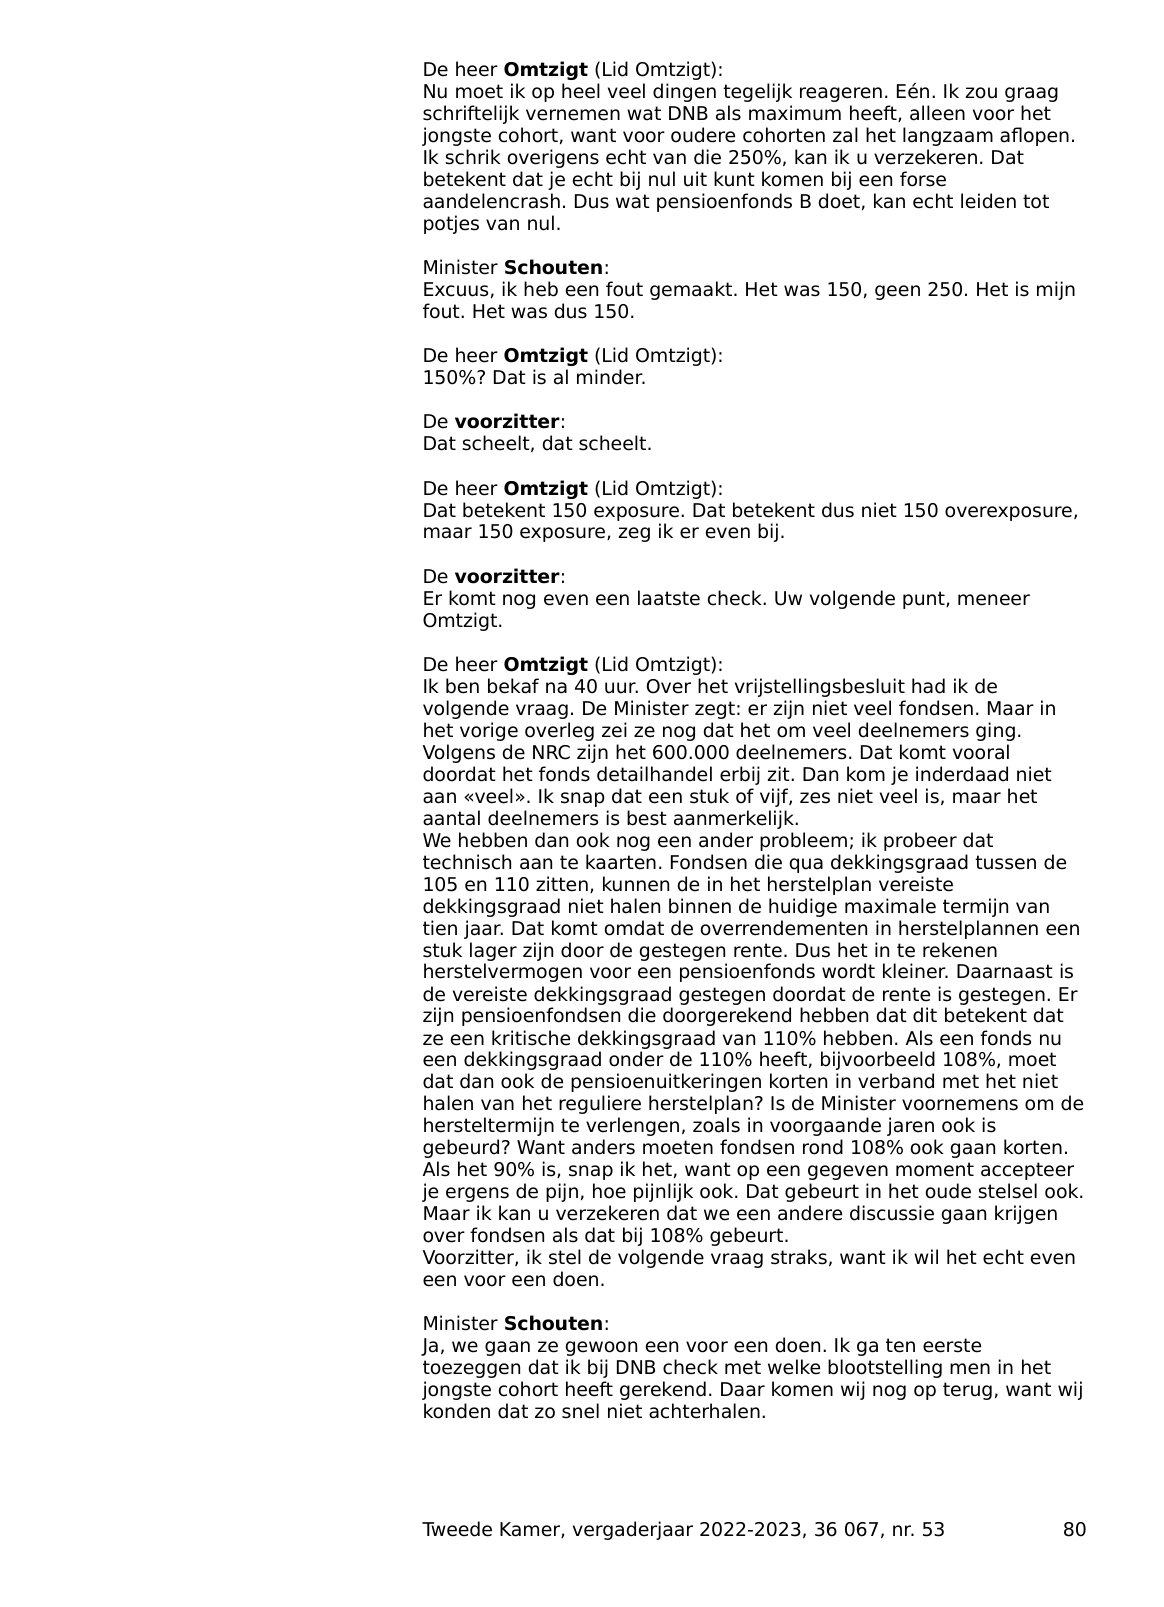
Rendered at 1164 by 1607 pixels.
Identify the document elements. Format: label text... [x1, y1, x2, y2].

text We hebben dan ook nog een ander probleem; ik probeer dat technisch aan te kaarten. Fondsen die qua dekkingsgraad tussen de 105 en 110 zitten, kunnen de in het herstelplan vereiste dekkingsgraad niet halen binnen de huidige maximale termijn van tien jaar. Dat komt omdat de overrendementen in herstelplannen een stuk lager zijn door de gestegen rente. Dus het in te rekenen herstelvermogen voor een pensioenfonds wordt kleiner. Daarnaast is de vereiste dekkingsgraad gestegen doordat de rente is gestegen. Er zijn pensioenfondsen die doorgerekend hebben dat dit betekent dat ze een kritische dekkingsgraad van 110% hebben. Als een fonds nu een dekkingsgraad onder de 110% heeft, bijvoorbeeld 108%, moet dat dan ook de pensioenuitkeringen korten in verband met het niet halen van het reguliere herstelplan? Is de Minister voornemens om de hersteltermijn te verlengen, zoals in voorgaande jaren ook is gebeurd? Want anders moeten fondsen rond 108% ook gaan korten. Als het 90% is, snap ik het, want op een gegeven moment accepteer je ergens de pijn, hoe pijnlijk ook. Dat gebeurt in het oude stelsel ook. Maar ik kan u verzekeren dat we een andere discussie gaan krijgen over fondsen als dat bij 108% gebeurt. [422, 829, 1087, 1247]
text Voorzitter, ik stel de volgende vraag straks, want ik wil het echt even een voor een doen. [422, 1247, 1087, 1291]
text De heer Omtzigt (Lid Omtzigt): [422, 654, 1087, 676]
text Ik ben bekaf na 40 uur. Over het vrijstellingsbesluit had ik de volgende vraag. De Minister zegt: er zijn niet veel fondsen. Maar in het vorige overleg zei ze nog dat het om veel deelnemers ging. Volgens de NRC zijn het 600.000 deelnemers. Dat komt vooral doordat het fonds detailhandel erbij zit. Dan kom je inderdaad niet aan «veel». Ik snap dat een stuk of vijf, zes niet veel is, maar het aantal deelnemers is best aanmerkelijk. [422, 676, 1087, 829]
text 150%? Dat is al minder. [422, 367, 1087, 389]
text Ja, we gaan ze gewoon een voor een doen. Ik ga ten eerste toezeggen dat ik bij DNB check met welke blootstelling men in het jongste cohort heeft gerekend. Daar komen wij nog op terug, want wij konden dat zo snel niet achterhalen. [422, 1335, 1087, 1423]
text Minister Schouten: [422, 1313, 1087, 1335]
text Er komt nog even een laatste check. Uw volgende punt, meneer Omtzigt. [422, 588, 1087, 632]
text De voorzitter: [422, 566, 1087, 588]
text Nu moet ik op heel veel dingen tegelijk reageren. Eén. Ik zou graag schriftelijk vernemen wat DNB als maximum heeft, alleen voor het jongste cohort, want voor oudere cohorten zal het langzaam aflopen. Ik schrik overigens echt van die 250%, kan ik u verzekeren. Dat betekent dat je echt bij nul uit kunt komen bij een forse aandelencrash. Dus wat pensioenfonds B doet, kan echt leiden tot potjes van nul. [422, 81, 1087, 235]
text Minister Schouten: [422, 257, 1087, 279]
text De voorzitter: [422, 411, 1087, 433]
text Dat scheelt, dat scheelt. [422, 433, 1087, 455]
text De heer Omtzigt (Lid Omtzigt): [422, 477, 1087, 499]
text De heer Omtzigt (Lid Omtzigt): [422, 345, 1087, 367]
text Dat betekent 150 exposure. Dat betekent dus niet 150 overexposure, maar 150 exposure, zeg ik er even bij. [422, 499, 1087, 543]
text Excuus, ik heb een fout gemaakt. Het was 150, geen 250. Het is mijn fout. Het was dus 150. [422, 279, 1087, 323]
text De heer Omtzigt (Lid Omtzigt): [422, 59, 1087, 81]
